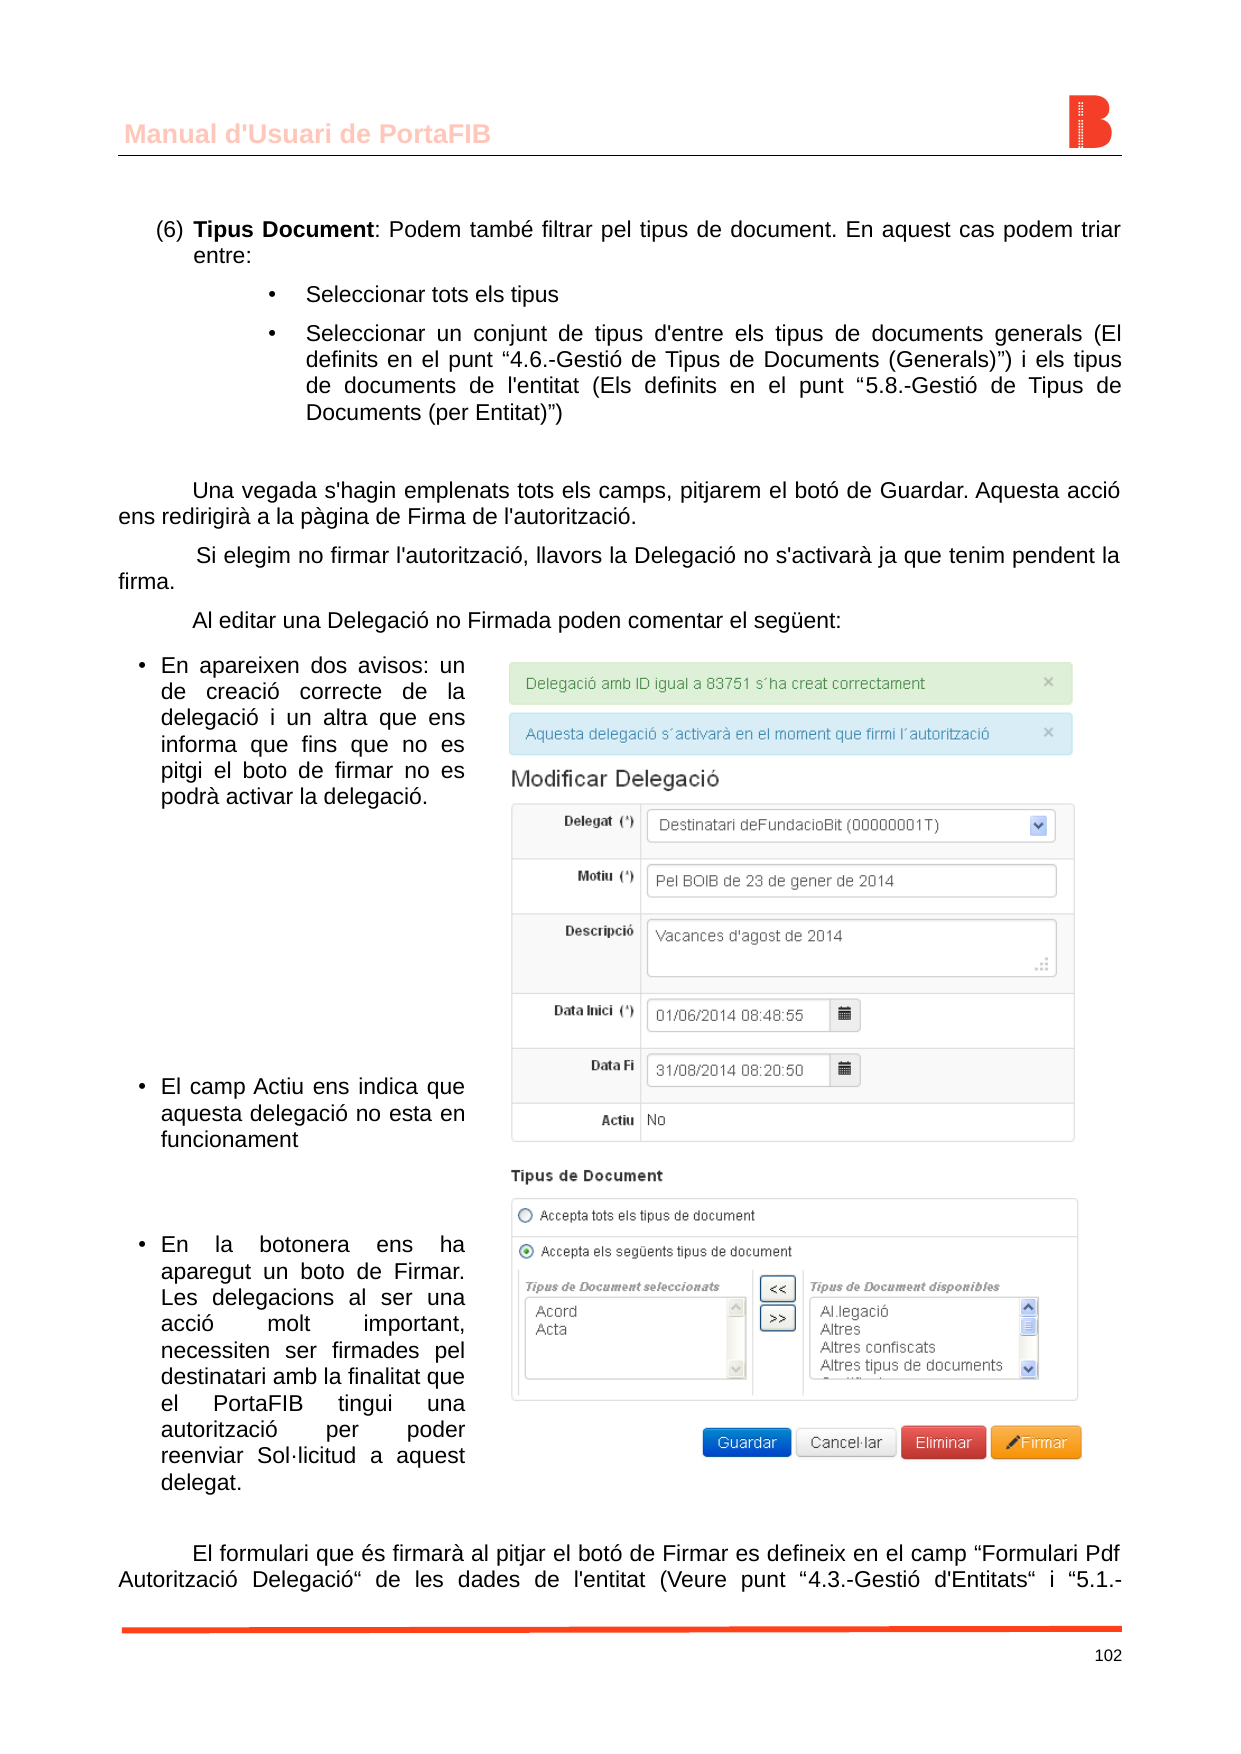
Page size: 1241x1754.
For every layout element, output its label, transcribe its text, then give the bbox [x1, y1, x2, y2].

list Tipus Document: Podem també filtrar pel tipus de document. En aquest cas podem triar entre: [156, 216, 1122, 268]
picture [499, 651, 1094, 1475]
table_header [471, 646, 1122, 1501]
picture [1063, 94, 1117, 150]
text Al editar una Delegació no Firmada poden comentar el següent: [118, 607, 1122, 633]
table_header En apareixen dos avisos: un de creació correcte de la delegació i un altra que ens informa que fins que no es pitgi el boto de firmar no es podrà activar la delegació. El camp Actiu ens indica que aquesta delegació no esta en funcionament En la botonera ens ha aparegut un boto de Firmar. Les delegacions al ser una acció molt important, necessiten ser firmades pel destinatari amb la finalitat que el PortaFIB tingui una autorització per poder reenviar Sol·licitud a aquest delegat. [118, 646, 471, 1501]
list Seleccionar un conjunt de tipus d'entre els tipus de documents generals (El definits en el punt “4.6.-Gestió de Tipus de Documents (Generals)”) i els tipus de documents de l'entitat (Els definits en el punt “5.8.-Gestió de Tipus de Documents (per Entitat)”) [268, 320, 1122, 425]
text Una vegada s'hagin emplenats tots els camps, pitjarem el botó de Guardar. Aquesta acció ens redirigirà a la pàgina de Firma de l'autorització. [118, 477, 1122, 529]
list Seleccionar tots els tipus [268, 281, 1122, 307]
text El formulari que és firmarà al pitjar el botó de Firmar es defineix en el camp “Formulari Pdf Autorització Delegació“ de les dades de l'entitat (Veure punt “4.3.-Gestió d'Entitats“ i “5.1.- [118, 1539, 1122, 1592]
text Si elegim no firmar l'autorització, llavors la Delegació no s'activarà ja que tenim pendent la firma. [118, 542, 1122, 594]
